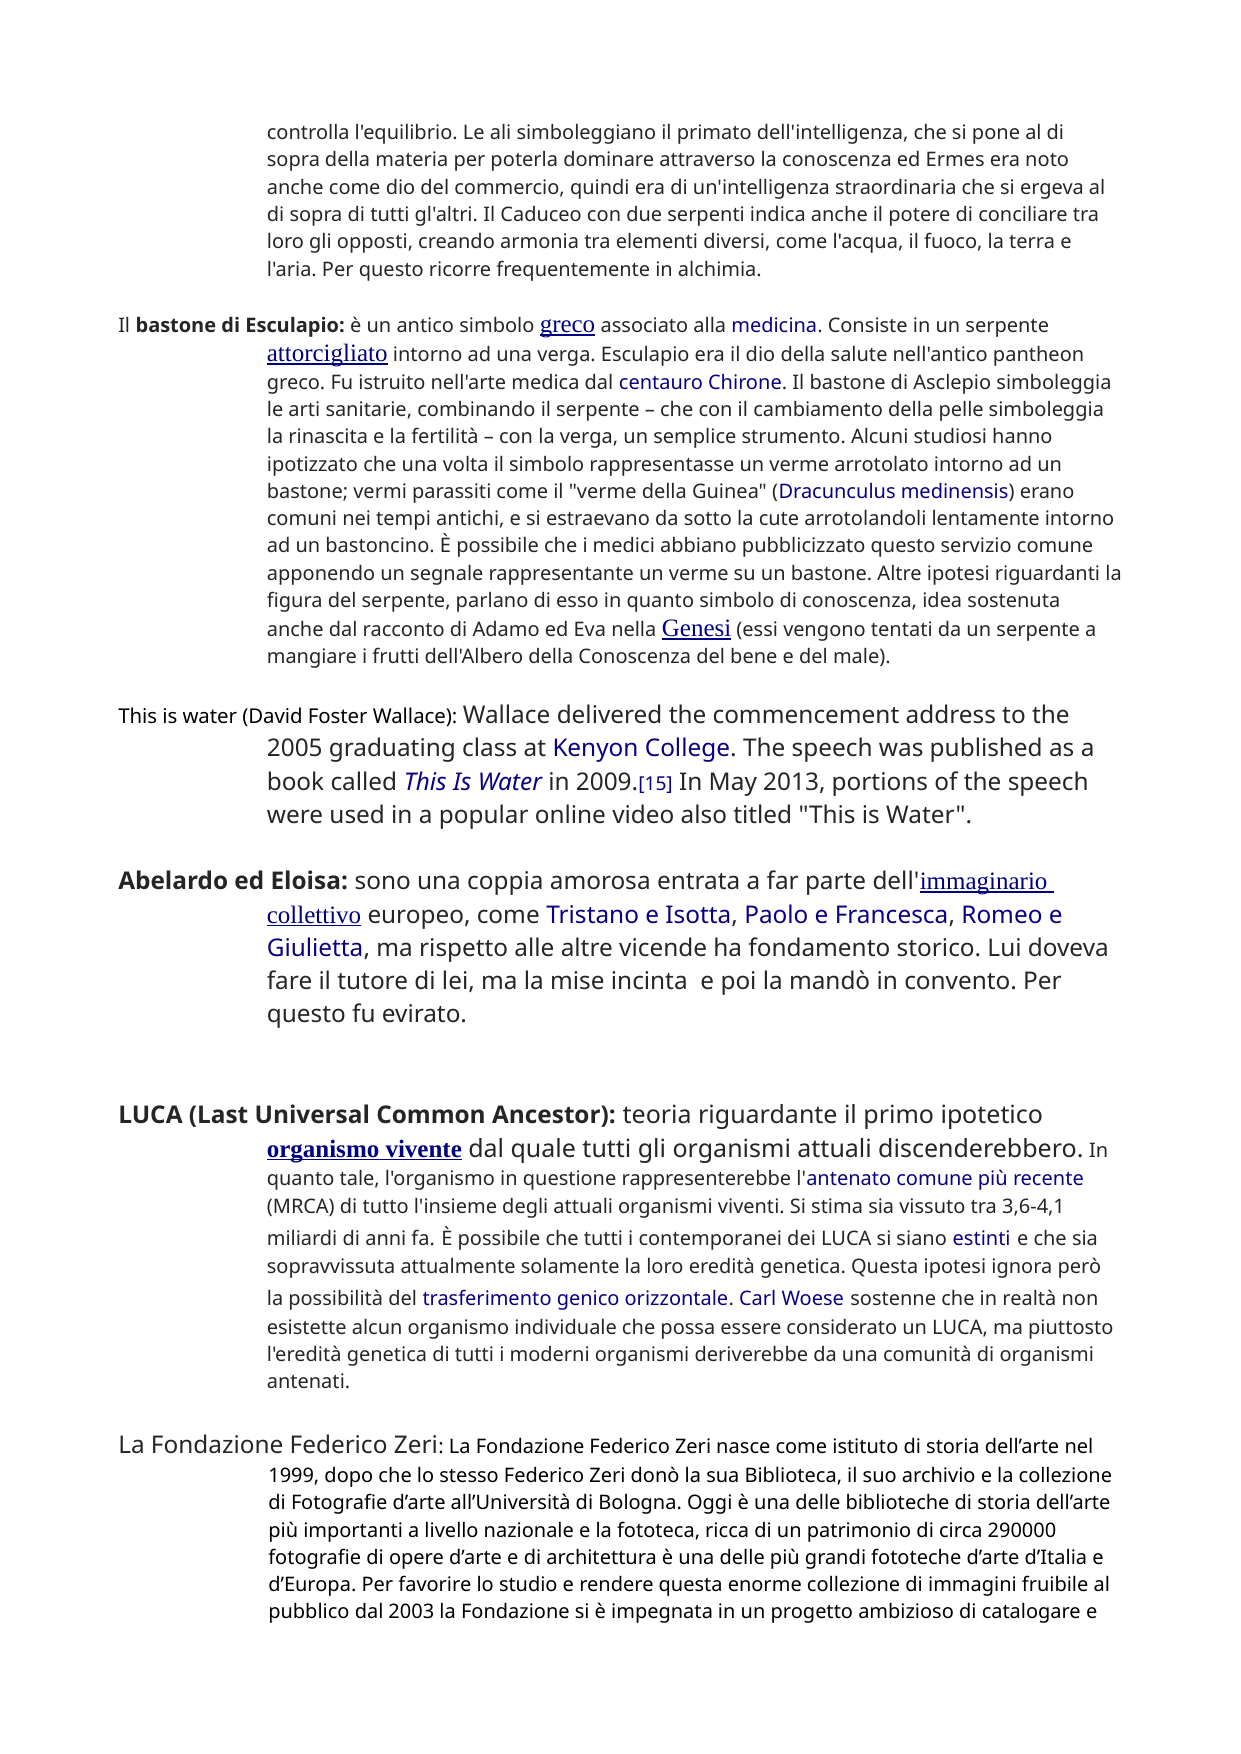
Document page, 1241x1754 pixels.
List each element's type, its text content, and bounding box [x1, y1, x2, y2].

text This is water (David Foster Wallace): Wallace delivered the commencement address to the 2005 graduating class at Kenyon College. The speech was published as a book called This Is Water in 2009.[15] In May 2013, portions of the speech were used in a popular online video also titled "This is Water". [118, 698, 1122, 831]
text Il bastone di Esculapio: è un antico simbolo greco associato alla medicina. Consiste in un serpente attorcigliato intorno ad una verga. Esculapio era il dio della salute nell'antico pantheon greco. Fu istruito nell'arte medica dal centauro Chirone. Il bastone di Asclepio simboleggia le arti sanitarie, combinando il serpente – che con il cambiamento della pelle simboleggia la rinascita e la fertilità – con la verga, un semplice strumento. Alcuni studiosi hanno ipotizzato che una volta il simbolo rappresentasse un verme arrotolato intorno ad un bastone; vermi parassiti come il "verme della Guinea" (Dracunculus medinensis) erano comuni nei tempi antichi, e si estraevano da sotto la cute arrotolandoli lentamente intorno ad un bastoncino. È possibile che i medici abbiano pubblicizzato questo servizio comune apponendo un segnale rappresentante un verme su un bastone. Altre ipotesi riguardanti la figura del serpente, parlano di esso in quanto simbolo di conoscenza, idea sostenuta anche dal racconto di Adamo ed Eva nella Genesi (essi vengono tentati da un serpente a mangiare i frutti dell'Albero della Conoscenza del bene e del male). [118, 309, 1122, 670]
text Abelardo ed Eloisa: sono una coppia amorosa entrata a far parte dell'immaginario collettivo europeo, come Tristano e Isotta, Paolo e Francesca, Romeo e Giulietta, ma rispetto alle altre vicende ha fondamento storico. Lui doveva fare il tutore di lei, ma la mise incinta e poi la mandò in convento. Per questo fu evirato. [118, 864, 1122, 1030]
text controlla l'equilibrio. Le ali simboleggiano il primato dell'intelligenza, che si pone al di sopra della materia per poterla dominare attraverso la conoscenza ed Ermes era noto anche come dio del commercio, quindi era di un'intelligenza straordinaria che si ergeva al di sopra di tutti gl'altri. Il Caduceo con due serpenti indica anche il potere di conciliare tra loro gli opposti, creando armonia tra elementi diversi, come l'acqua, il fuoco, la terra e l'aria. Per questo ricorre frequentemente in alchimia. [118, 118, 1122, 282]
text La Fondazione Federico Zeri: La Fondazione Federico Zeri nasce come istituto di storia dell’arte nel 1999, dopo che lo stesso Federico Zeri donò la sua Biblioteca, il suo archivio e la collezione di Fotografie d’arte all’Università di Bologna. Oggi è una delle biblioteche di storia dell’arte più importanti a livello nazionale e la fototeca, ricca di un patrimonio di circa 290000 fotografie di opere d’arte e di architettura è una delle più grandi fototeche d’arte d’Italia e d’Europa. Per favorire lo studio e rendere questa enorme collezione di immagini fruibile al pubblico dal 2003 la Fondazione si è impegnata in un progetto ambizioso di catalogare e [118, 1428, 1122, 1625]
text LUCA (Last Universal Common Ancestor): teoria riguardante il primo ipotetico organismo vivente dal quale tutti gli organismi attuali discenderebbero. In quanto tale, l'organismo in questione rappresenterebbe l'antenato comune più recente (MRCA) di tutto l'insieme degli attuali organismi viventi. Si stima sia vissuto tra 3,6-4,1 miliardi di anni fa. È possibile che tutti i contemporanei dei LUCA si siano estinti e che sia sopravvissuta attualmente solamente la loro eredità genetica. Questa ipotesi ignora però la possibilità del trasferimento genico orizzontale. Carl Woese sostenne che in realtà non esistette alcun organismo individuale che possa essere considerato un LUCA, ma piuttosto l'eredità genetica di tutti i moderni organismi deriverebbe da una comunità di organismi antenati. [118, 1096, 1122, 1395]
